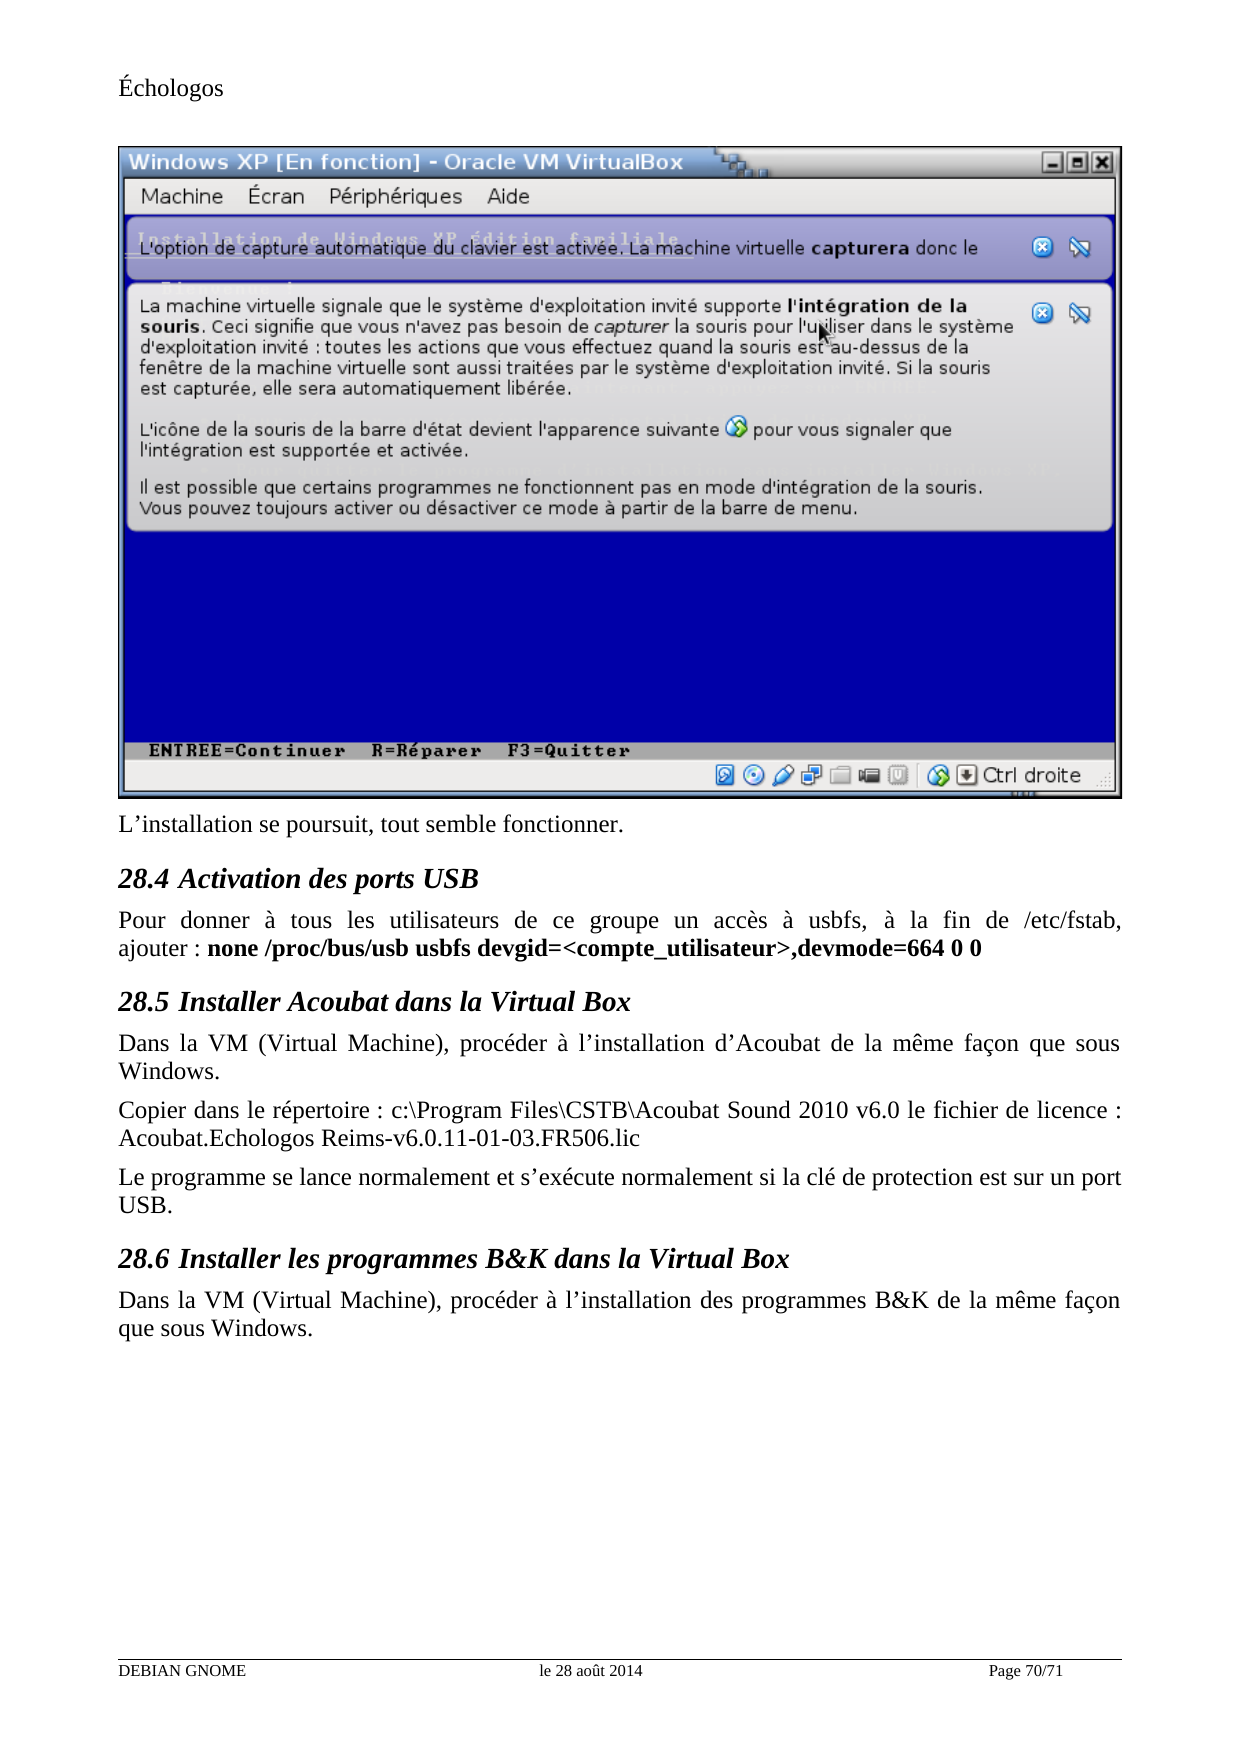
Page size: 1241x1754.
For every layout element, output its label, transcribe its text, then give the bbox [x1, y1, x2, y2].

picture [118, 146, 1123, 799]
text Pour donner à tous les utilisateurs de ce groupe un accès à usbfs, à la fin de /etc/fstab, ajouter : none /proc/bus/usb usbfs devgid=<compte_utilisateur>,devmode=664 0 0 [118, 906, 1122, 961]
text Dans la VM (Virtual Machine), procéder à l’installation des programmes B&K de la même façon que sous Windows. [118, 1287, 1122, 1342]
subtitle Installer Acoubat dans la Virtual Box [118, 985, 1122, 1017]
text Copier dans le répertoire : c:\Program Files\CSTB\Acoubat Sound 2010 v6.0 le fichier de licence : Acoubat.Echologos Reims-v6.0.11-01-03.FR506.lic [118, 1096, 1122, 1152]
text Dans la VM (Virtual Machine), procéder à l’installation d’Acoubat de la même façon que sous Windows. [118, 1029, 1122, 1084]
subtitle Activation des ports USB [118, 862, 1122, 894]
text Le programme se lance normalement et s’exécute normalement si la clé de protection est sur un port USB. [118, 1163, 1122, 1219]
text L’installation se poursuit, tout semble fonctionner. [118, 811, 1122, 838]
subtitle Installer les programmes B&K dans la Virtual Box [118, 1243, 1122, 1275]
